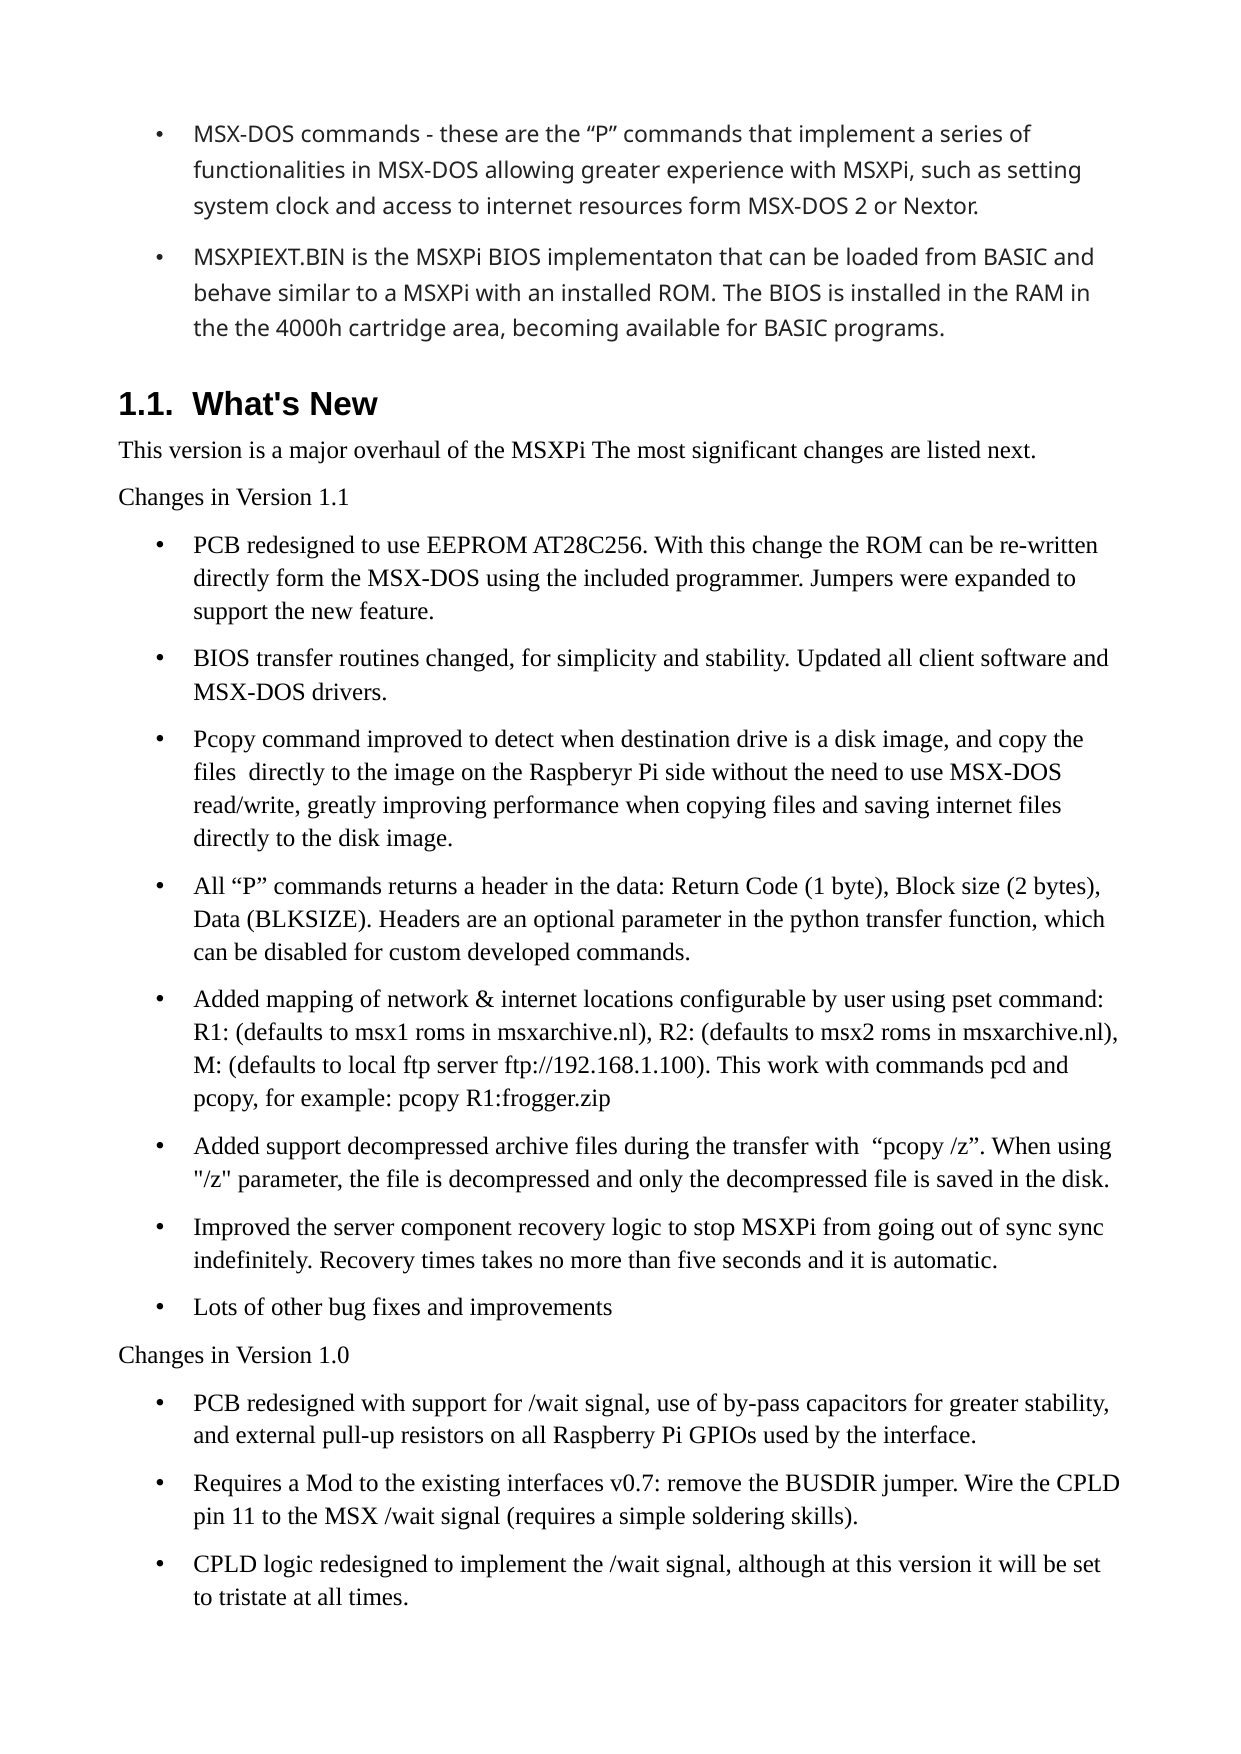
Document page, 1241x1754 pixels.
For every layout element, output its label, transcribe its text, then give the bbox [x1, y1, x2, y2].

list MSX-DOS commands - these are the “P” commands that implement a series of functionalities in MSX-DOS allowing greater experience with MSXPi, such as setting system clock and access to internet resources form MSX-DOS 2 or Nextor. [156, 118, 1122, 221]
list Requires a Mod to the existing interfaces v0.7: remove the BUSDIR jumper. Wire the CPLD pin 11 to the MSX /wait signal (requires a simple soldering skills). [156, 1468, 1122, 1530]
text This version is a major overhaul of the MSXPi The most significant changes are listed next. [118, 435, 1122, 463]
list Pcopy command improved to detect when destination drive is a disk image, and copy the files directly to the image on the Raspberyr Pi side without the need to use MSX-DOS read/write, greatly improving performance when copying files and saving internet files directly to the disk image. [156, 724, 1122, 852]
list BIOS transfer routines changed, for simplicity and stability. Updated all client software and MSX-DOS drivers. [156, 643, 1122, 705]
list CPLD logic redesigned to implement the /wait signal, although at this version it will be set to tristate at all times. [156, 1549, 1122, 1611]
list Added mapping of network & internet locations configurable by user using pset command: R1: (defaults to msx1 roms in msxarchive.nl), R2: (defaults to msx2 roms in msxarchive.nl), M: (defaults to local ftp server ftp://192.168.1.100). This work with commands pcd and pcopy, for example: pcopy R1:frogger.zip [156, 984, 1122, 1112]
text Changes in Version 1.0 [118, 1340, 1122, 1369]
list Added support decompressed archive files during the transfer with “pcopy /z”. When using "/z" parameter, the file is decompressed and only the decompressed file is saved in the disk. [156, 1131, 1122, 1193]
text Changes in Version 1.1 [118, 482, 1122, 511]
list PCB redesigned with support for /wait signal, use of by-pass capacitors for greater stability, and external pull-up resistors on all Raspberry Pi GPIOs used by the interface. [156, 1388, 1122, 1449]
list Lots of other bug fixes and improvements [156, 1292, 1122, 1321]
list PCB redesigned to use EEPROM AT28C256. With this change the ROM can be re-written directly form the MSX-DOS using the included programmer. Jumpers were expanded to support the new feature. [156, 530, 1122, 625]
list All “P” commands returns a header in the data: Return Code (1 byte), Block size (2 bytes), Data (BLKSIZE). Headers are an optional parameter in the python transfer function, which can be disabled for custom developed commands. [156, 871, 1122, 966]
subtitle What's New [118, 384, 1122, 422]
list Improved the server component recovery logic to stop MSXPi from going out of sync sync indefinitely. Recovery times takes no more than five seconds and it is automatic. [156, 1212, 1122, 1273]
list MSXPIEXT.BIN is the MSXPi BIOS implementaton that can be loaded from BASIC and behave similar to a MSXPi with an installed ROM. The BIOS is installed in the RAM in the the 4000h cartridge area, becoming available for BASIC programs. [156, 241, 1122, 344]
